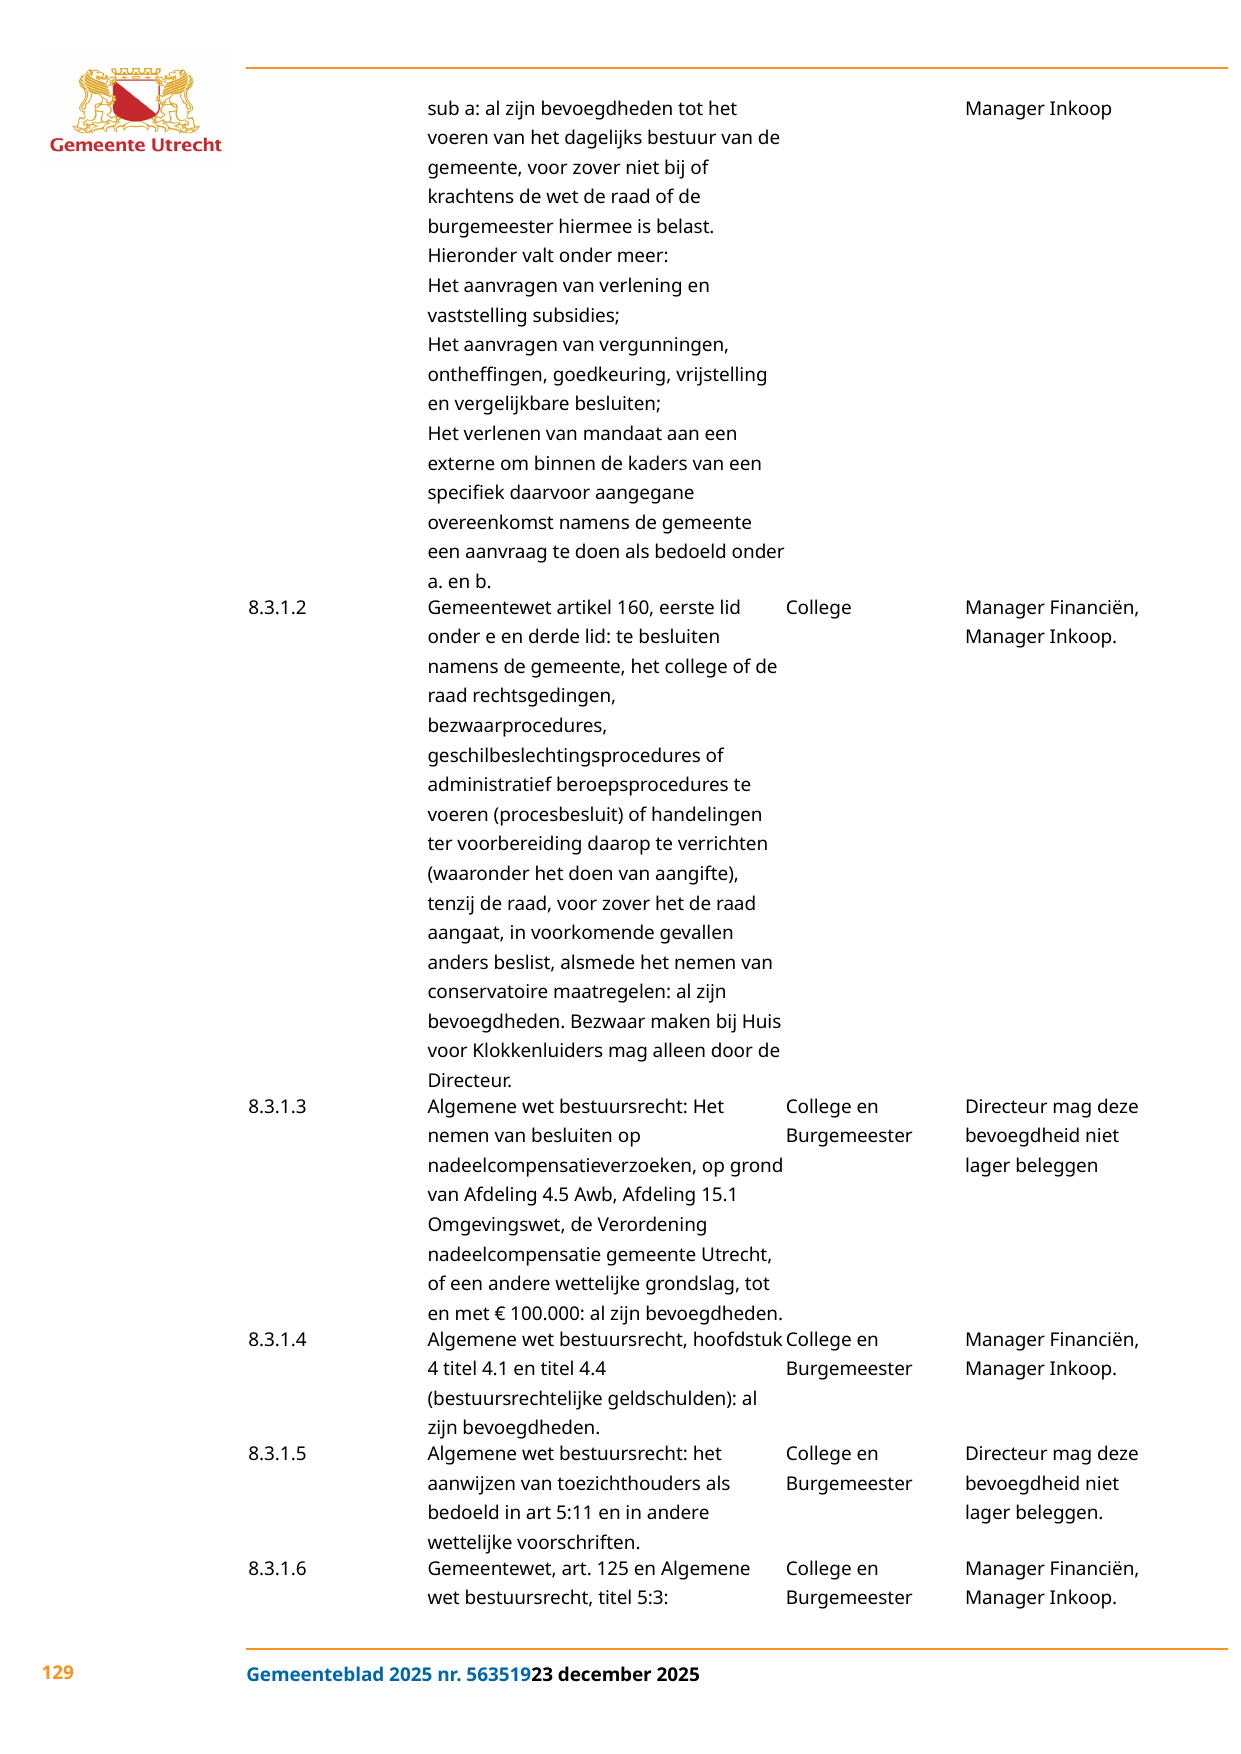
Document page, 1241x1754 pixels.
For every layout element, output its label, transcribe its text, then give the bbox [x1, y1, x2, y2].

table_cell College en Burgemeester [786, 1555, 965, 1610]
table_cell 8.3.1.4 [248, 1326, 427, 1440]
table_cell Algemene wet bestuursrecht, hoofdstuk 4 titel 4.1 en titel 4.4 (bestuursrechtelijke geldschulden): al zijn bevoegdheden. [427, 1326, 786, 1440]
table_cell Directeur mag deze bevoegdheid niet lager beleggen [965, 1093, 1152, 1326]
table_cell College en Burgemeester [786, 1326, 965, 1440]
table_cell College en Burgemeester [786, 1440, 965, 1555]
table_cell 8.3.1.3 [248, 1093, 427, 1326]
table_cell Manager Financiën, Manager Inkoop. [965, 594, 1152, 1093]
picture [41, 47, 231, 172]
table_cell Gemeentewet, art. 125 en Algemene wet bestuursrecht, titel 5:3: [427, 1555, 786, 1610]
table_cell Algemene wet bestuursrecht: het aanwijzen van toezichthouders als bedoeld in art 5:11 en in andere wettelijke voorschriften. [427, 1440, 786, 1555]
table_cell Algemene wet bestuursrecht: Het nemen van besluiten op nadeelcompensatieverzoeken, op grond van Afdeling 4.5 Awb, Afdeling 15.1 Omgevingswet, de Verordening nadeelcompensatie gemeente Utrecht, of een andere wettelijke grondslag, tot en met € 100.000: al zijn bevoegdheden. [427, 1093, 786, 1326]
table_cell [786, 95, 965, 594]
table_cell [248, 95, 427, 594]
table_cell College en Burgemeester [786, 1093, 965, 1326]
table_cell 8.3.1.2 [248, 594, 427, 1093]
table_cell sub a: al zijn bevoegdheden tot het voeren van het dagelijks bestuur van de gemeente, voor zover niet bij of krachtens de wet de raad of de burgemeester hiermee is belast. Hieronder valt onder meer: Het aanvragen van verlening en vaststelling subsidies; Het aanvragen van vergunningen, ontheffingen, goedkeuring, vrijstelling en vergelijkbare besluiten; Het verlenen van mandaat aan een externe om binnen de kaders van een specifiek daarvoor aangegane overeenkomst namens de gemeente een aanvraag te doen als bedoeld onder a. en b. [427, 95, 786, 594]
table_cell 8.3.1.5 [248, 1440, 427, 1555]
table_cell Directeur mag deze bevoegdheid niet lager beleggen. [965, 1440, 1152, 1555]
table_cell Manager Inkoop [965, 95, 1152, 594]
table_cell 8.3.1.6 [248, 1555, 427, 1610]
table_cell Manager Financiën, Manager Inkoop. [965, 1555, 1152, 1610]
table_cell Gemeentewet artikel 160, eerste lid onder e en derde lid: te besluiten namens de gemeente, het college of de raad rechtsgedingen, bezwaarprocedures, geschilbeslechtingsprocedures of administratief beroepsprocedures te voeren (procesbesluit) of handelingen ter voorbereiding daarop te verrichten (waaronder het doen van aangifte), tenzij de raad, voor zover het de raad aangaat, in voorkomende gevallen anders beslist, alsmede het nemen van conservatoire maatregelen: al zijn bevoegdheden. Bezwaar maken bij Huis voor Klokkenluiders mag alleen door de Directeur. [427, 594, 786, 1093]
table_cell College [786, 594, 965, 1093]
table_cell Manager Financiën, Manager Inkoop. [965, 1326, 1152, 1440]
